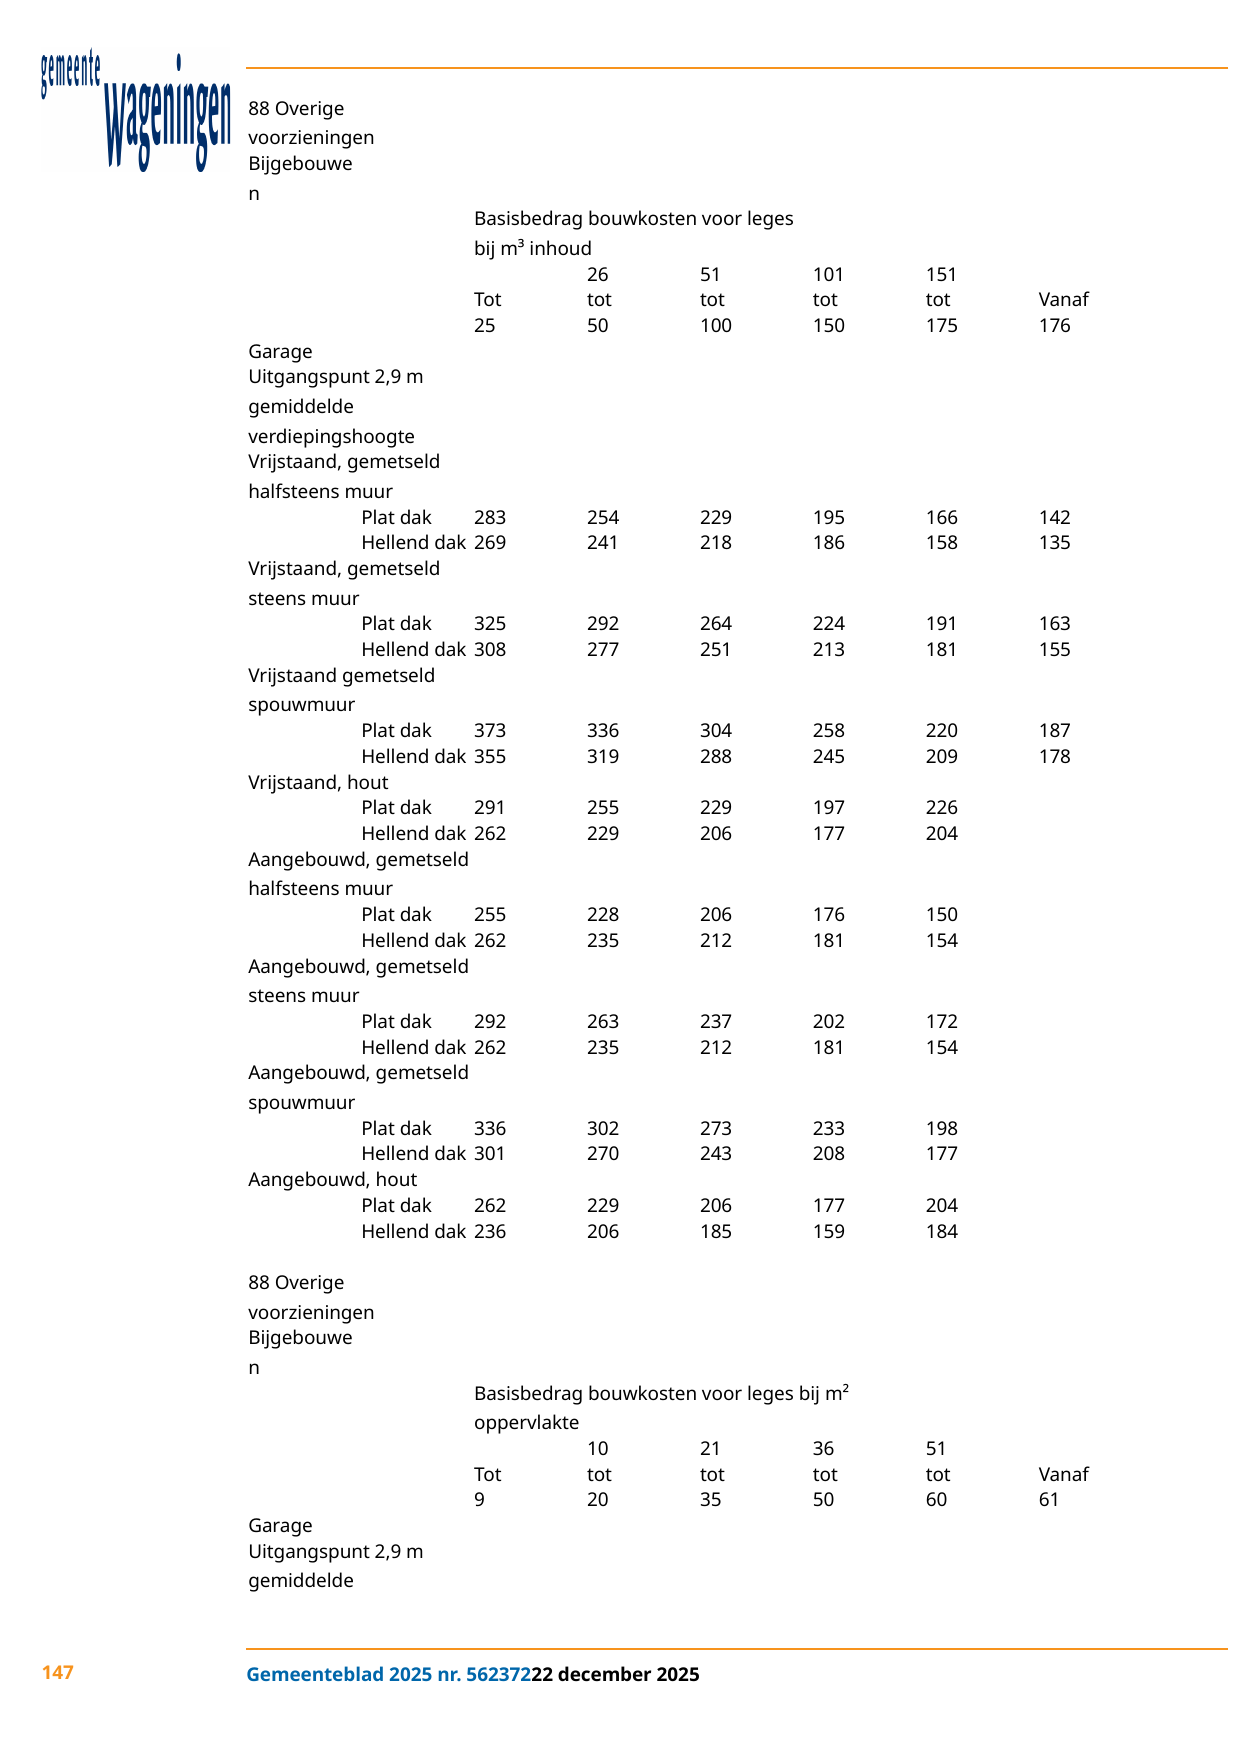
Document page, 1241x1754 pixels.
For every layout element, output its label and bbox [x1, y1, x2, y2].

picture [41, 47, 231, 172]
